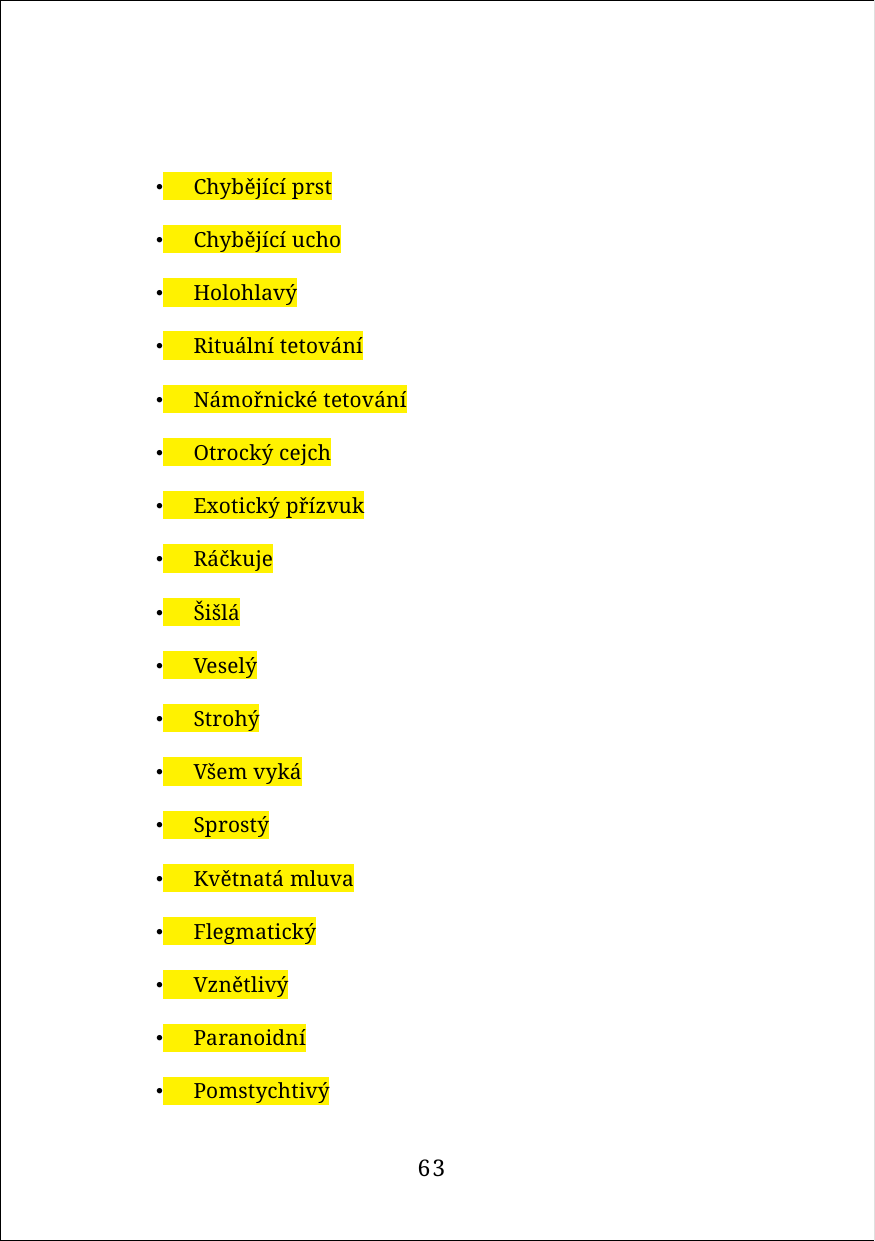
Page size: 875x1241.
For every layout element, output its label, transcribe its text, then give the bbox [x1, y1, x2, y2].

list Chybějící ucho [156, 225, 756, 253]
list Vznětlivý [156, 970, 756, 999]
list Sprostý [156, 811, 756, 839]
list Květnatá mluva [156, 864, 756, 892]
list Šišlá [156, 598, 756, 626]
list Veselý [156, 651, 756, 679]
list Pomstychtivý [156, 1077, 756, 1105]
list Chybějící prst [156, 172, 756, 200]
list Rituální tetování [156, 331, 756, 360]
list Paranoidní [156, 1023, 756, 1052]
list Všem vyká [156, 757, 756, 786]
list Námořnické tetování [156, 385, 756, 413]
list Otrocký cejch [156, 438, 756, 466]
list Exotický přízvuk [156, 491, 756, 519]
list Flegmatický [156, 917, 756, 945]
list Holohlavý [156, 278, 756, 307]
list Ráčkuje [156, 544, 756, 573]
list Strohý [156, 704, 756, 732]
